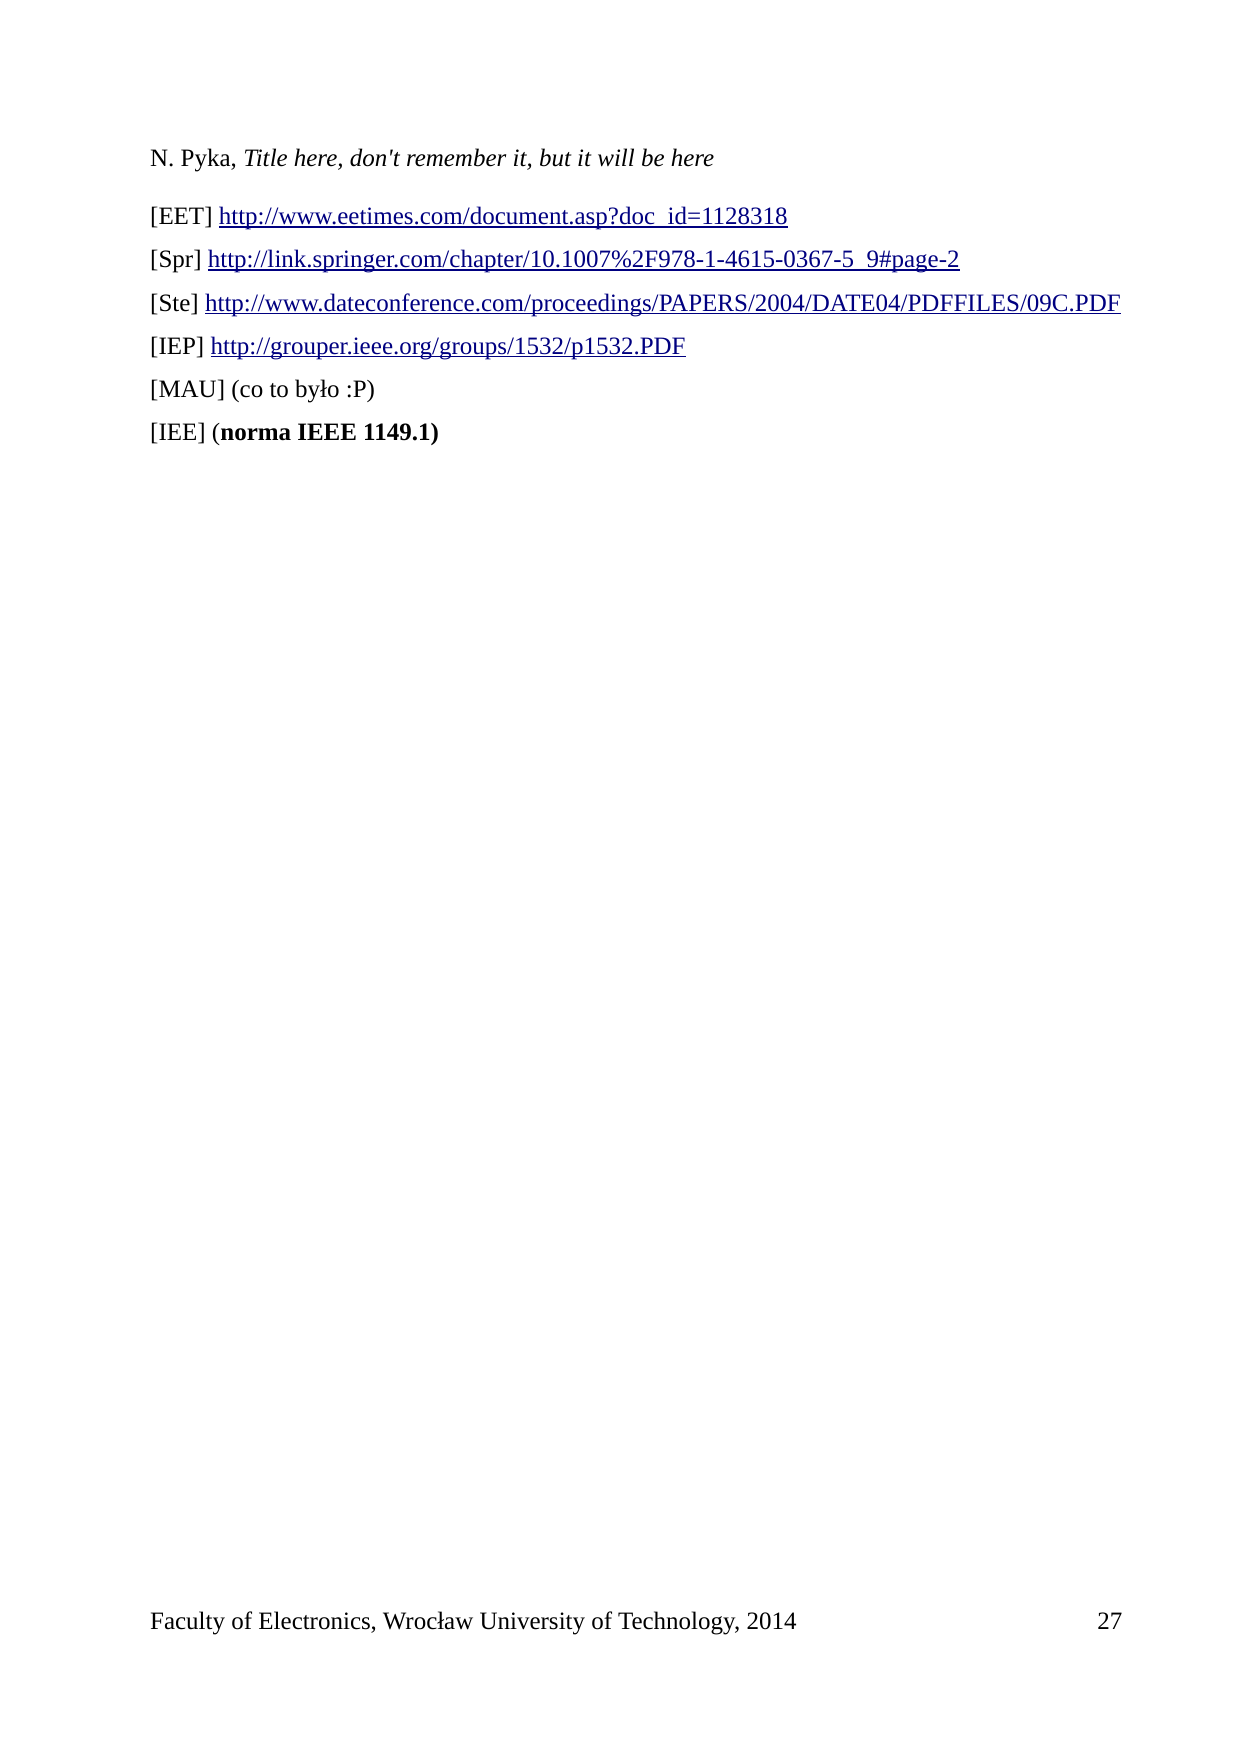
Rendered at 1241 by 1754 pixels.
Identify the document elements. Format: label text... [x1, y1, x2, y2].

text [MAU] (co to było :P) [150, 374, 1122, 403]
text [IEE] (norma IEEE 1149.1) [150, 417, 1122, 446]
text [Ste] http://www.dateconference.com/proceedings/PAPERS/2004/DATE04/PDFFILES/09C.PDF [150, 288, 1122, 316]
text [Spr] http://link.springer.com/chapter/10.1007%2F978-1-4615-0367-5_9#page-2 [150, 244, 1122, 273]
text [IEP] http://grouper.ieee.org/groups/1532/p1532.PDF [150, 331, 1122, 359]
text [EET] http://www.eetimes.com/document.asp?doc_id=1128318 [150, 201, 1122, 230]
